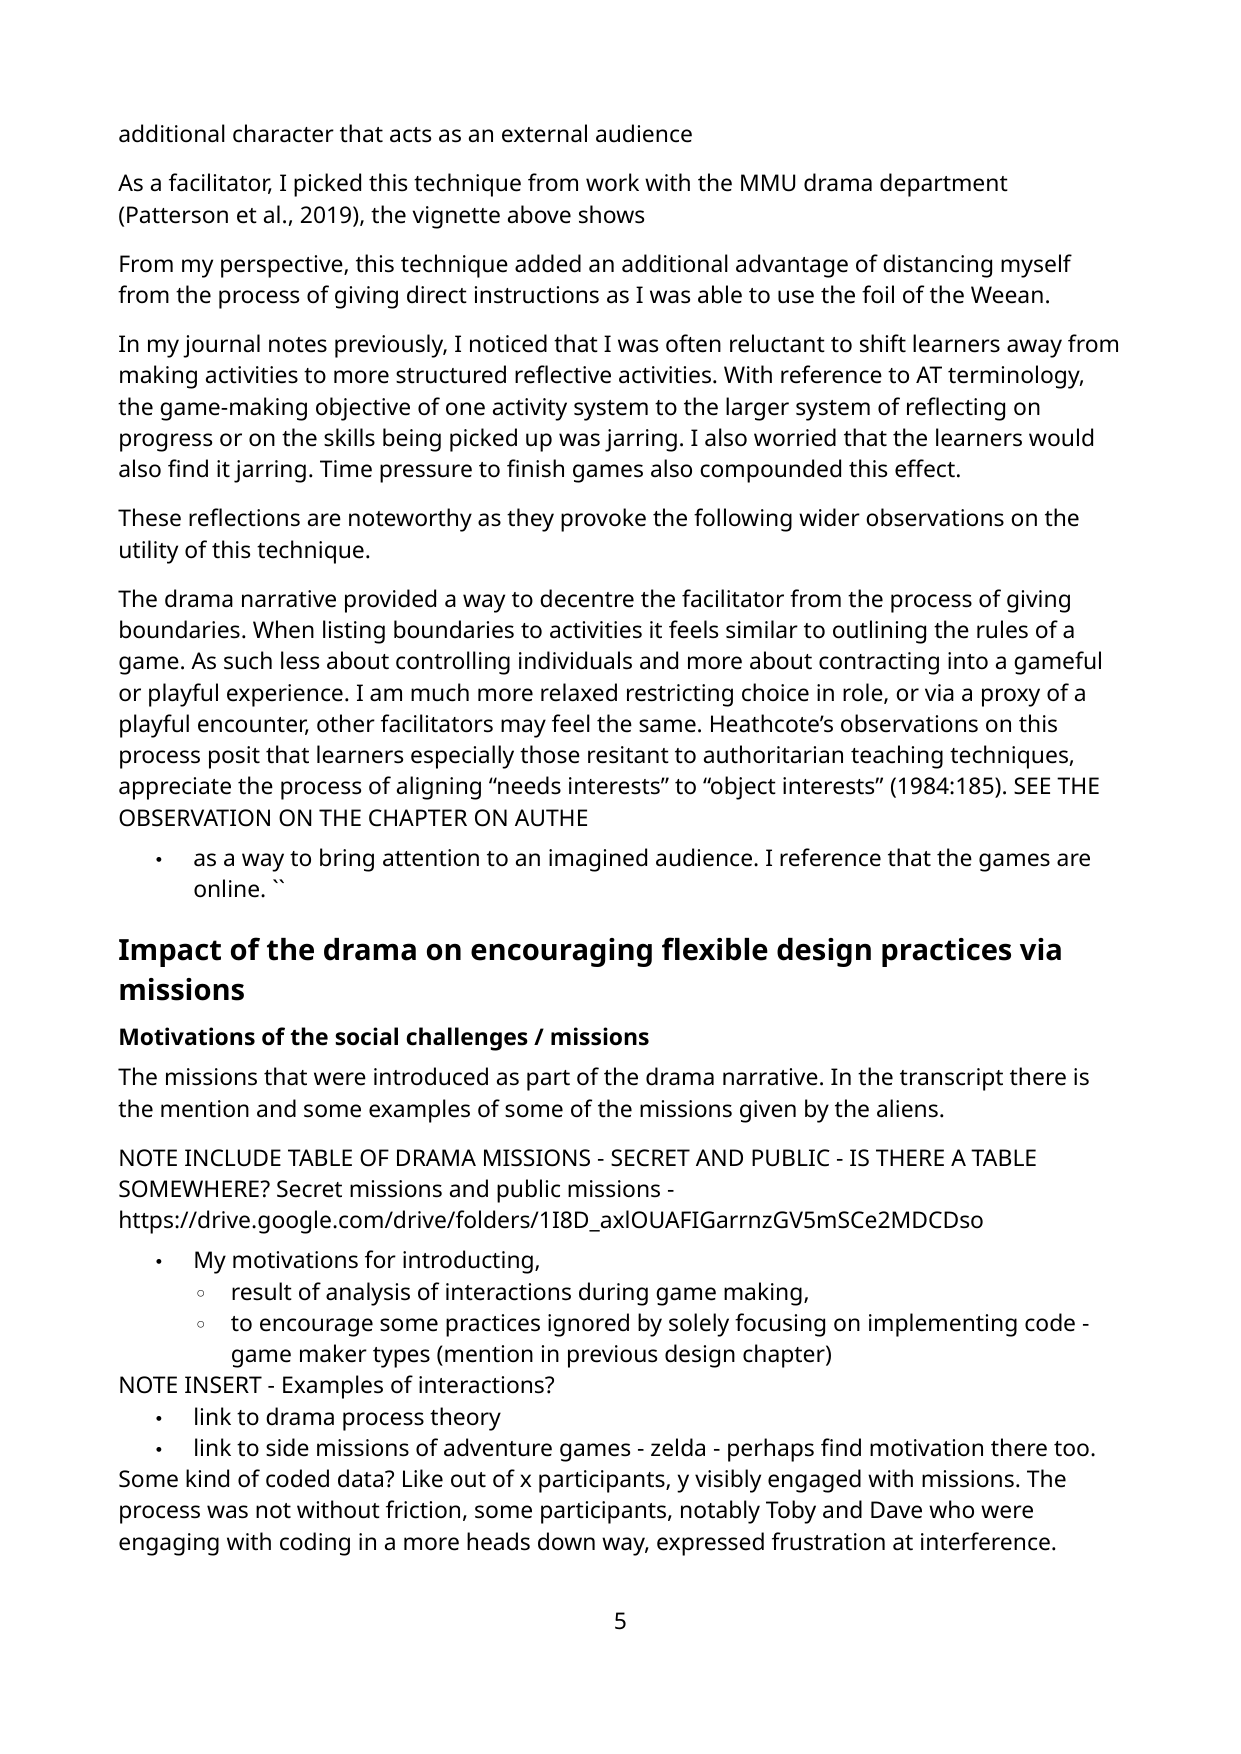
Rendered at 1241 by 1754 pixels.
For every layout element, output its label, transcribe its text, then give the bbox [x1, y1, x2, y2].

text additional character that acts as an external audience [118, 118, 1122, 149]
text From my perspective, this technique added an additional advantage of distancing myself from the process of giving direct instructions as I was able to use the foil of the Weean. [118, 248, 1122, 310]
list My motivations for introducting, [156, 1244, 1122, 1276]
text Motivations of the social challenges / missions [118, 1021, 1122, 1052]
subtitle Impact of the drama on encouraging flexible design practices via missions [118, 929, 1122, 1008]
text In my journal notes previously, I noticed that I was often reluctant to shift learners away from making activities to more structured reflective activities. With reference to AT terminology, the game-making objective of one activity system to the larger system of reflecting on progress or on the skills being picked up was jarring. I also worried that the learners would also find it jarring. Time pressure to finish games also compounded this effect. [118, 328, 1122, 484]
list link to side missions of adventure games - zelda - perhaps find motivation there too. [156, 1432, 1122, 1463]
text The drama narrative provided a way to decentre the facilitator from the process of giving boundaries. When listing boundaries to activities it feels similar to outlining the rules of a game. As such less about controlling individuals and more about contracting into a gameful or playful experience. I am much more relaxed restricting choice in role, or via a proxy of a playful encounter, other facilitators may feel the same. Heathcote’s observations on this process posit that learners especially those resitant to authoritarian teaching techniques, appreciate the process of aligning “needs interests” to “object interests” (1984:185). SEE THE OBSERVATION ON THE CHAPTER ON AUTHE [118, 583, 1122, 833]
text NOTE INSERT - Examples of interactions? [118, 1369, 1122, 1401]
list to encourage some practices ignored by solely focusing on implementing code - game maker types (mention in previous design chapter) [193, 1307, 1122, 1369]
text As a facilitator, I picked this technique from work with the MMU drama department (Patterson et al., 2019), the vignette above shows [118, 167, 1122, 230]
text Some kind of coded data? Like out of x participants, y visibly engaged with missions. The process was not without friction, some participants, notably Toby and Dave who were engaging with coding in a more heads down way, expressed frustration at interference. [118, 1463, 1122, 1557]
text NOTE INCLUDE TABLE OF DRAMA MISSIONS - SECRET AND PUBLIC - IS THERE A TABLE SOMEWHERE? Secret missions and public missions - https://drive.google.com/drive/folders/1I8D_axlOUAFIGarrnzGV5mSCe2MDCDso [118, 1142, 1122, 1235]
list result of analysis of interactions during game making, [193, 1276, 1122, 1307]
text These reflections are noteworthy as they provoke the following wider observations on the utility of this technique. [118, 502, 1122, 565]
text The missions that were introduced as part of the drama narrative. In the transcript there is the mention and some examples of some of the missions given by the aliens. [118, 1061, 1122, 1124]
list link to drama process theory [156, 1401, 1122, 1432]
list as a way to bring attention to an imagined audience. I reference that the games are online. `` [156, 842, 1122, 904]
